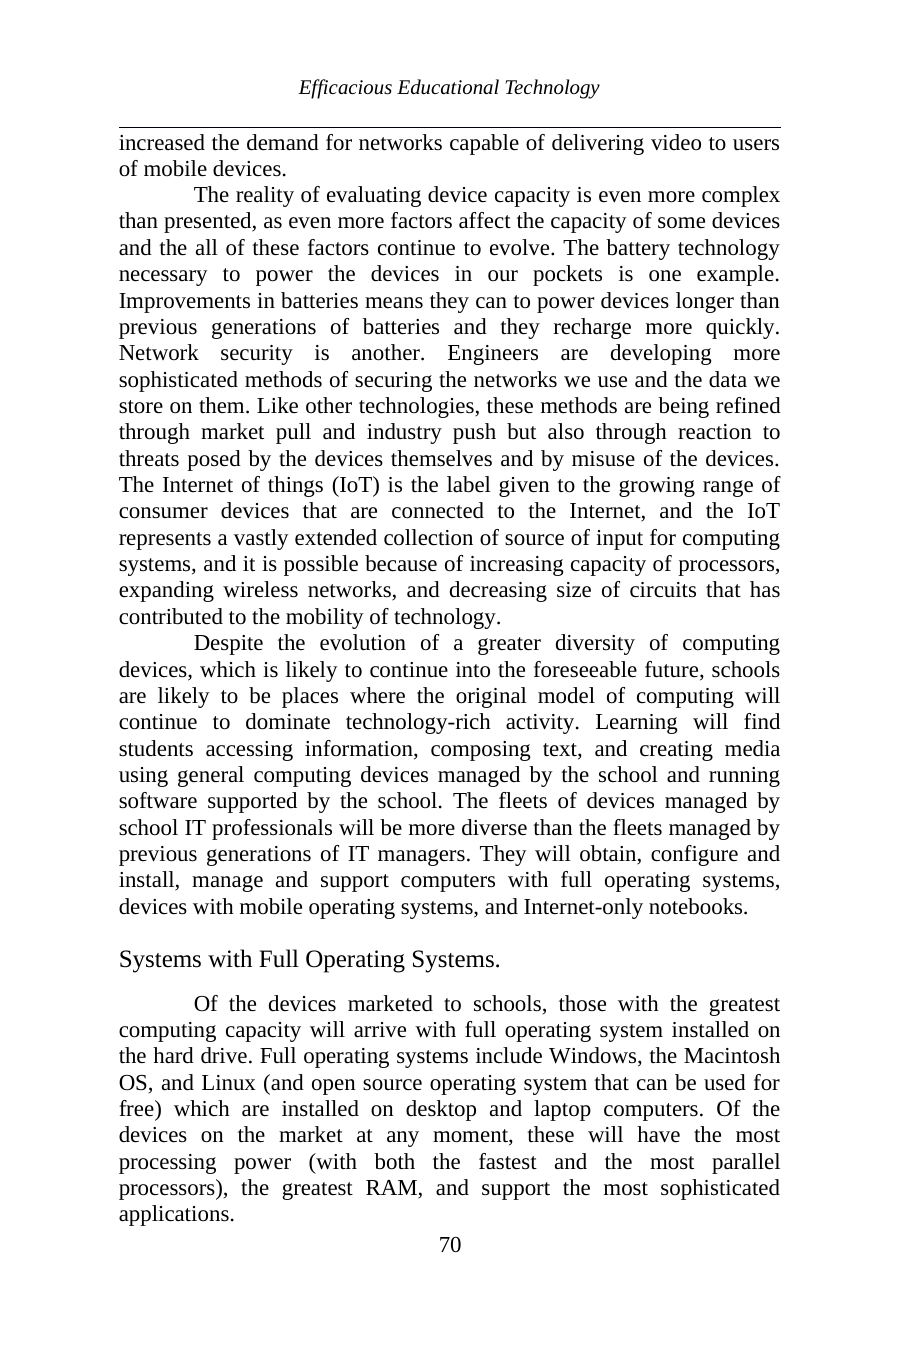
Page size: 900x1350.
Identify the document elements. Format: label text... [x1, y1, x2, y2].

subtitle Systems with Full Operating Systems. [118, 944, 781, 973]
text increased the demand for networks capable of delivering video to users of mobile devices. [118, 128, 781, 181]
text The reality of evaluating device capacity is even more complex than presented, as even more factors affect the capacity of some devices and the all of these factors continue to evolve. The battery technology necessary to power the devices in our pockets is one example. Improvements in batteries means they can to power devices longer than previous generations of batteries and they recharge more quickly. Network security is another. Engineers are developing more sophisticated methods of securing the networks we use and the data we store on them. Like other technologies, these methods are being refined through market pull and industry push but also through reaction to threats posed by the devices themselves and by misuse of the devices. The Internet of things (IoT) is the label given to the growing range of consumer devices that are connected to the Internet, and the IoT represents a vastly extended collection of source of input for computing systems, and it is possible because of increasing capacity of processors, expanding wireless networks, and decreasing size of circuits that has contributed to the mobility of technology. [118, 181, 781, 629]
text Despite the evolution of a greater diversity of computing devices, which is likely to continue into the foreseeable future, schools are likely to be places where the original model of computing will continue to dominate technology-rich activity. Learning will find students accessing information, composing text, and creating media using general computing devices managed by the school and running software supported by the school. The fleets of devices managed by school IT professionals will be more diverse than the fleets managed by previous generations of IT managers. They will obtain, configure and install, manage and support computers with full operating systems, devices with mobile operating systems, and Internet-only notebooks. [118, 629, 781, 919]
text Of the devices marketed to schools, those with the greatest computing capacity will arrive with full operating system installed on the hard drive. Full operating systems include Windows, the Macintosh OS, and Linux (and open source operating system that can be used for free) which are installed on desktop and laptop computers. Of the devices on the market at any moment, these will have the most processing power (with both the fastest and the most parallel processors), the greatest RAM, and support the most sophisticated applications. [118, 990, 781, 1227]
